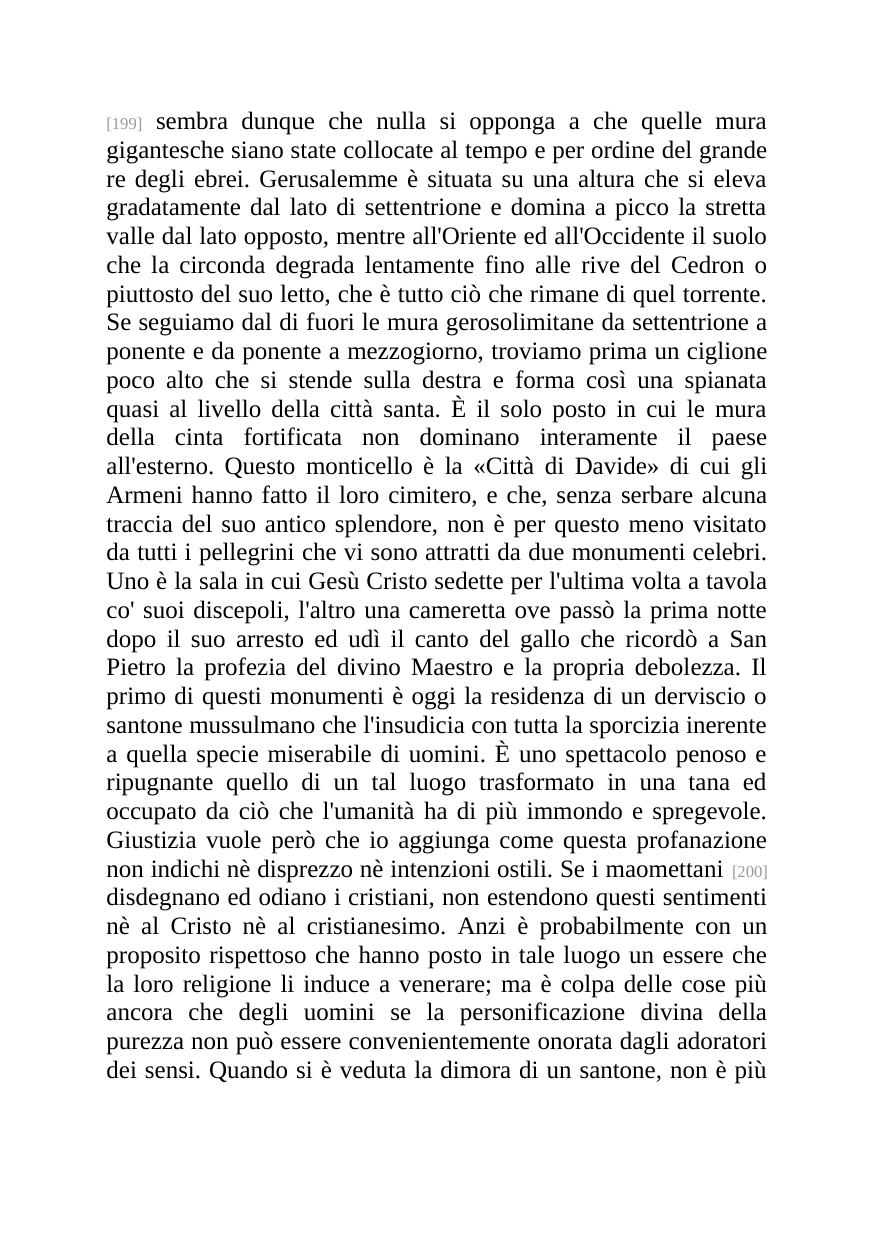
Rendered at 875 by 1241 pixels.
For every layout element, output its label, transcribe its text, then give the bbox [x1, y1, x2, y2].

text [199] sembra dunque che nulla si opponga a che quelle mura gigantesche siano state collocate al tempo e per ordine del grande re degli ebrei. Gerusalemme è situata su una altura che si eleva gradatamente dal lato di settentrione e domina a picco la stretta valle dal lato opposto, mentre all'Oriente ed all'Occidente il suolo che la circonda degrada lentamente fino alle rive del Cedron o piuttosto del suo letto, che è tutto ciò che rimane di quel torrente. Se seguiamo dal di fuori le mura gerosolimitane da settentrione a ponente e da ponente a mezzogiorno, troviamo prima un ciglione poco alto che si stende sulla destra e forma così una spianata quasi al livello della città santa. È il solo posto in cui le mura della cinta fortificata non dominano interamente il paese all'esterno. Questo monticello è la «Città di Davide» di cui gli Armeni hanno fatto il loro cimitero, e che, senza serbare alcuna traccia del suo antico splendore, non è per questo meno visitato da tutti i pellegrini che vi sono attratti da due monumenti celebri. Uno è la sala in cui Gesù Cristo sedette per l'ultima volta a tavola co' suoi discepoli, l'altro una cameretta ove passò la prima notte dopo il suo arresto ed udì il canto del gallo che ricordò a San Pietro la profezia del divino Maestro e la propria debolezza. Il primo di questi monumenti è oggi la residenza di un derviscio o santone mussulmano che l'insudicia con tutta la sporcizia inerente a quella specie miserabile di uomini. È uno spettacolo penoso e ripugnante quello di un tal luogo trasformato in una tana ed occupato da ciò che l'umanità ha di più immondo e spregevole. Giustizia vuole però che io aggiunga come questa profanazione non indichi nè disprezzo nè intenzioni ostili. Se i maomettani [200] disdegnano ed odiano i cristiani, non estendono questi sentimenti nè al Cristo nè al cristianesimo. Anzi è probabilmente con un proposito rispettoso che hanno posto in tale luogo un essere che la loro religione li induce a venerare; ma è colpa delle cose più ancora che degli uomini se la personificazione divina della purezza non può essere convenientemente onorata dagli adoratori dei sensi. Quando si è veduta la dimora di un santone, non è più [106, 106, 768, 1084]
